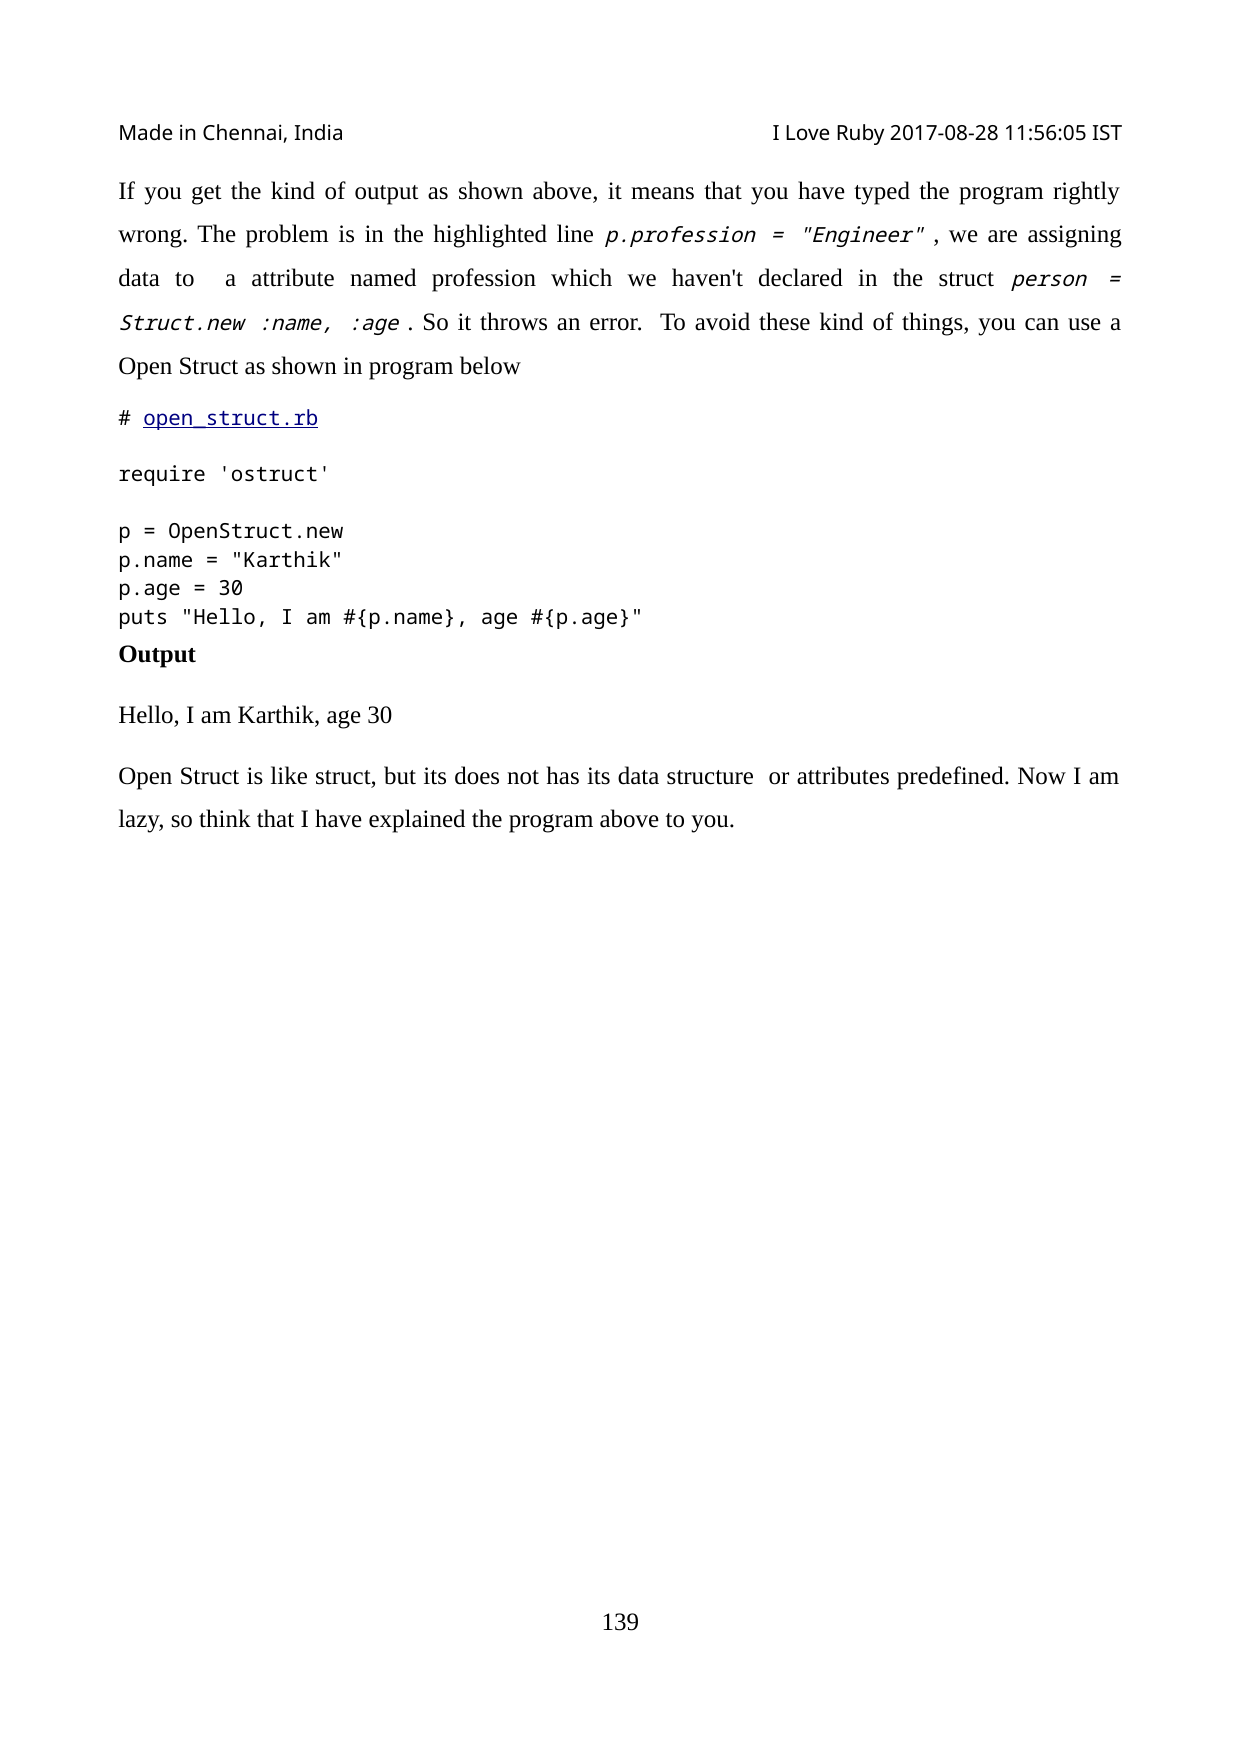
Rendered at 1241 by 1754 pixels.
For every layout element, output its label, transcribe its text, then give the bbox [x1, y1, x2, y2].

text Output [118, 639, 1122, 668]
text Hello, I am Karthik, age 30 [118, 700, 1122, 729]
text p = OpenStruct.new [118, 516, 1122, 545]
text require 'ostruct' [118, 459, 1122, 488]
text If you get the kind of output as shown above, it means that you have typed the program rightly wrong. The problem is in the highlighted line p.profession = "Engineer" , we are assigning data to a attribute named profession which we haven't declared in the struct person = Struct.new :name, :age . So it throws an error. To avoid these kind of things, you can use a Open Struct as shown in program below [118, 176, 1122, 379]
text p.age = 30 [118, 573, 1122, 602]
text Open Struct is like struct, but its does not has its data structure or attributes predefined. Now I am lazy, so think that I have explained the program above to you. [118, 761, 1122, 833]
text p.name = "Karthik" [118, 545, 1122, 573]
text puts "Hello, I am #{p.name}, age #{p.age}" [118, 602, 1122, 630]
text # open_struct.rb [118, 403, 1122, 431]
